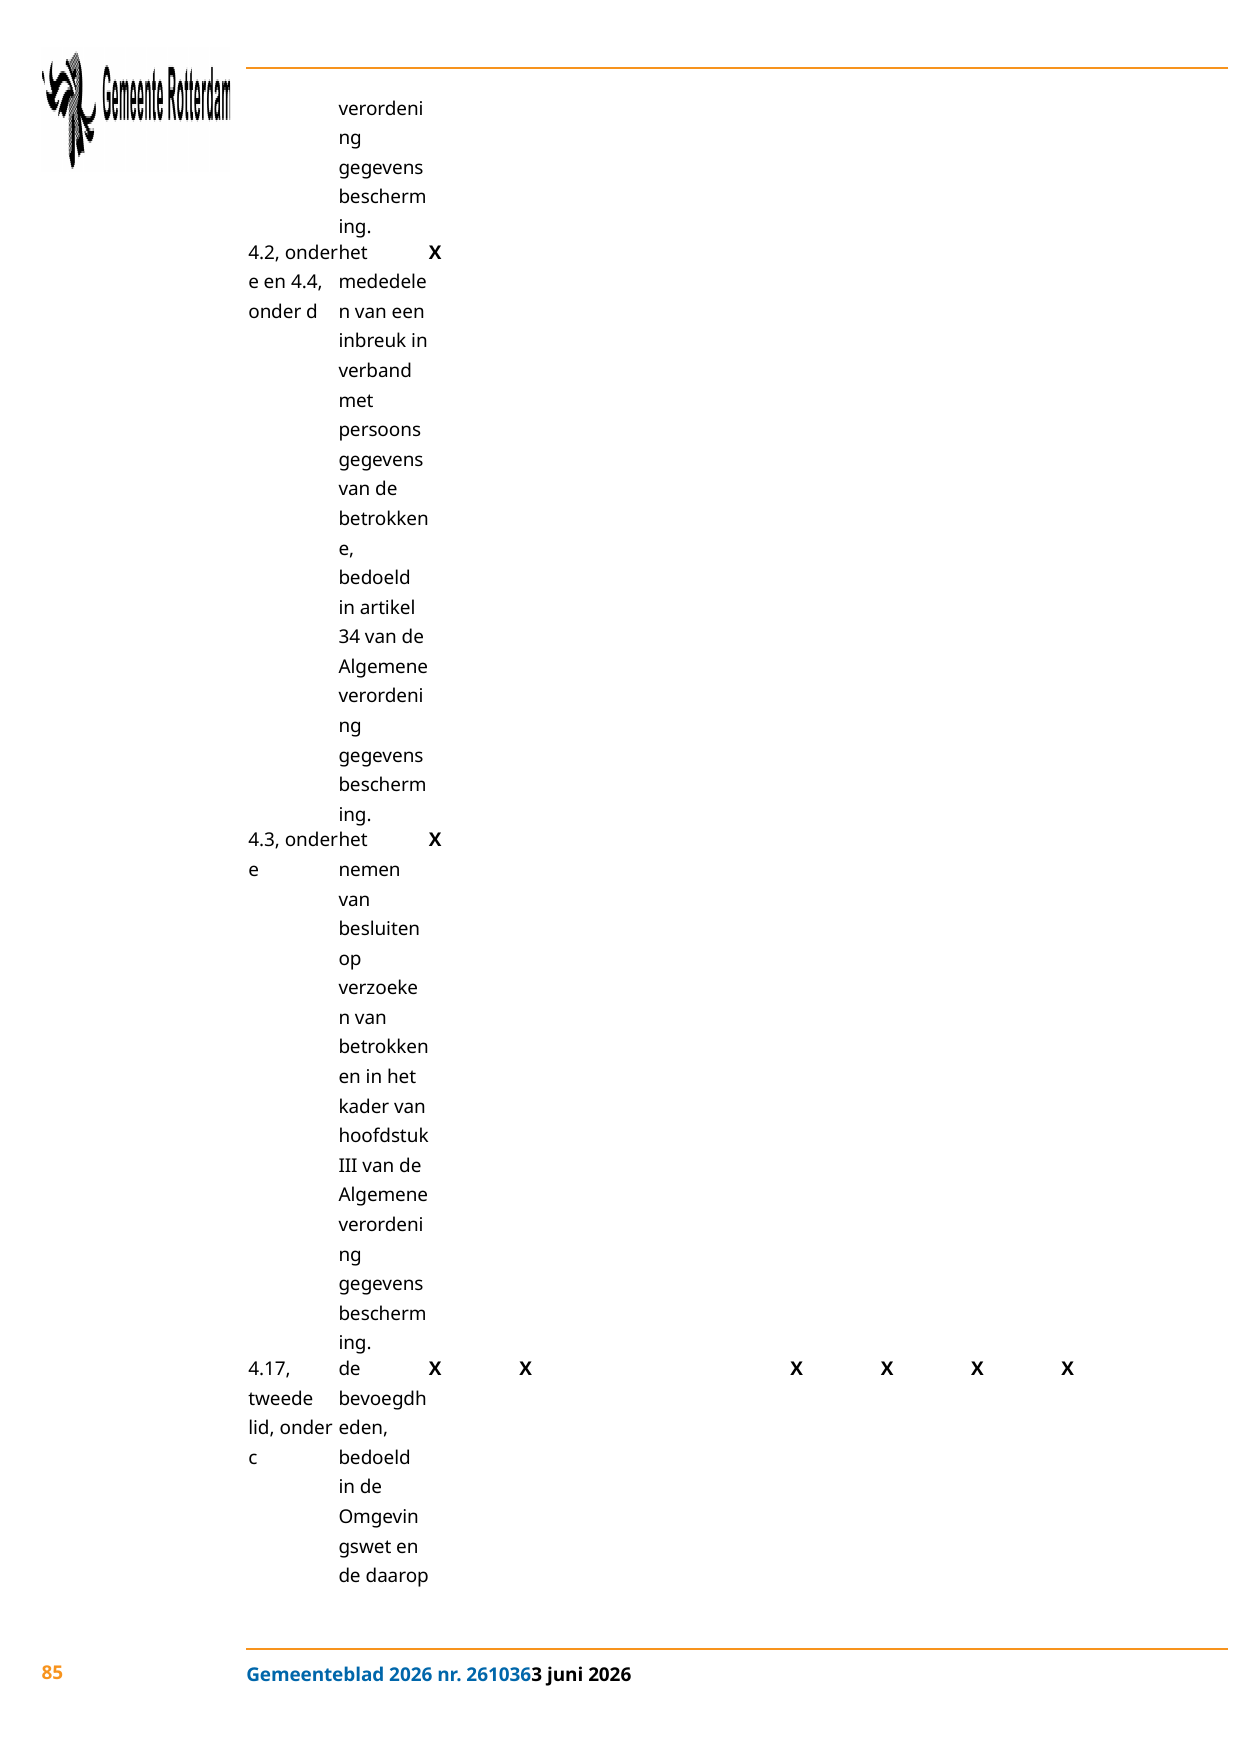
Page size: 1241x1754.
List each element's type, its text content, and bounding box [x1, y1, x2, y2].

table_cell het nemen van besluiten op verzoeken van betrokkenen in het kader van hoofdstuk III van de Algemene verordening gegevensbescherming. [338, 827, 429, 1355]
table_cell de bevoegdheden, bedoeld in de Omgevingswet en de daarop [338, 1355, 429, 1588]
table_cell [429, 95, 519, 239]
table_cell X [429, 827, 519, 1355]
table_cell X [1061, 1355, 1152, 1588]
table_cell [971, 239, 1061, 827]
table_cell X [429, 1355, 519, 1588]
table_cell [881, 239, 971, 827]
table_cell [700, 95, 790, 239]
table_cell [790, 95, 881, 239]
table_cell [790, 239, 881, 827]
table_cell het mededelen van een inbreuk in verband met persoonsgegevens van de betrokkene, bedoeld in artikel 34 van de Algemene verordening gegevensbescherming. [338, 239, 429, 827]
table_cell [519, 95, 700, 239]
table_cell X [519, 1355, 700, 1588]
table_cell [881, 95, 971, 239]
table_cell 4.2, onder e en 4.4, onder d [248, 239, 338, 827]
table_cell [1061, 239, 1152, 827]
table_cell X [429, 239, 519, 827]
table_cell [519, 239, 700, 827]
table_cell [881, 827, 971, 1355]
table_cell [1061, 827, 1152, 1355]
table_cell X [790, 1355, 881, 1588]
table_cell [700, 827, 790, 1355]
table_cell 4.3, onder e [248, 827, 338, 1355]
table_cell [971, 95, 1061, 239]
table_cell [971, 827, 1061, 1355]
table_cell [248, 95, 338, 239]
table_cell [700, 1355, 790, 1588]
table_cell [519, 827, 700, 1355]
table_cell [790, 827, 881, 1355]
table_cell [700, 239, 790, 827]
table_cell 4.17, tweede lid, onder c [248, 1355, 338, 1588]
table_cell X [881, 1355, 971, 1588]
table_cell [1061, 95, 1152, 239]
table_cell verordening gegevensbescherming. [338, 95, 429, 239]
table_cell X [971, 1355, 1061, 1588]
picture [41, 47, 231, 172]
